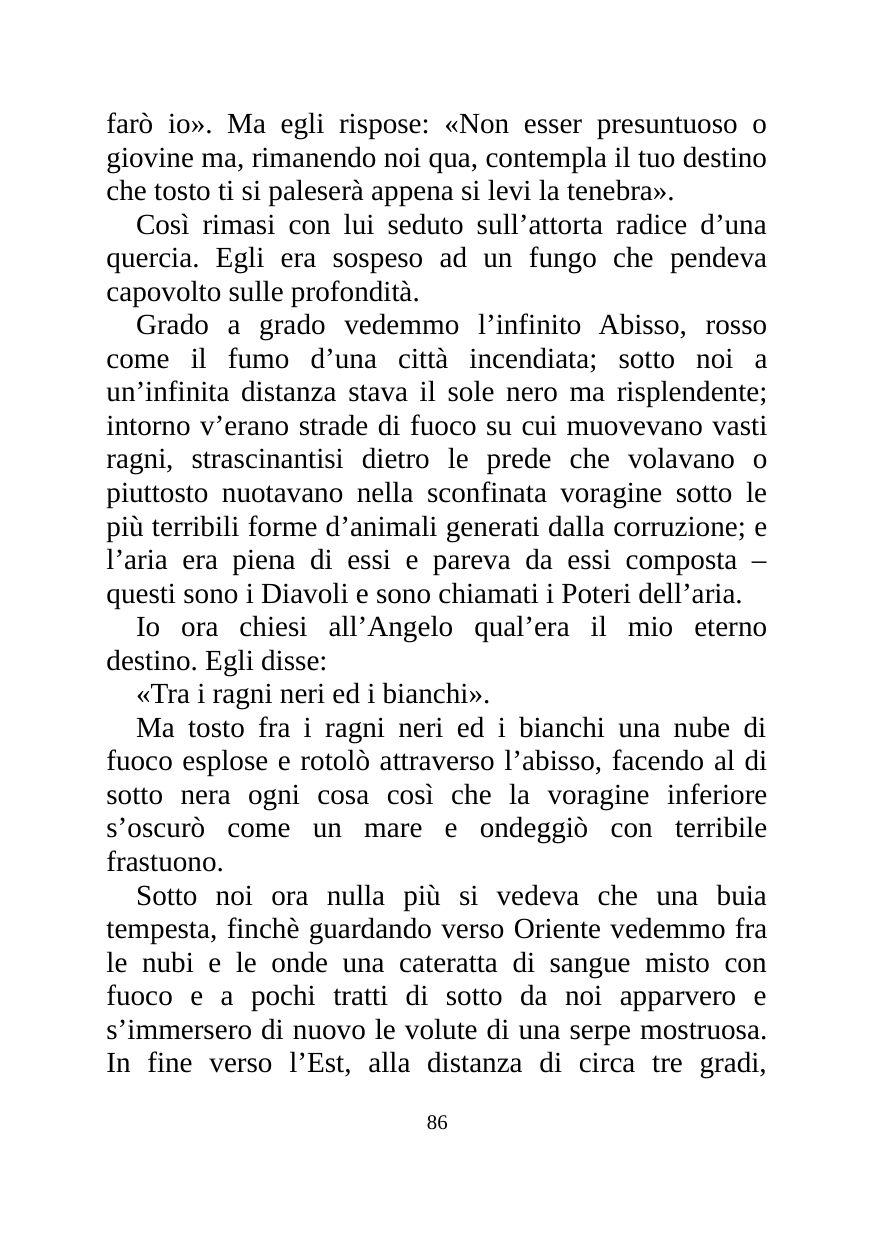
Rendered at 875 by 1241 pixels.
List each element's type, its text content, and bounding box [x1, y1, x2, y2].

text Ma tosto fra i ragni neri ed i bianchi una nube di fuoco esplose e rotolò attraverso l’abisso, facendo al di sotto nera ogni cosa così che la voragine inferiore s’oscurò come un mare e ondeggiò con terribile frastuono. [106, 710, 768, 878]
text Così rimasi con lui seduto sull’attorta radice d’una quercia. Egli era sospeso ad un fungo che pendeva capovolto sulle profondità. [106, 207, 768, 307]
text Io ora chiesi all’Angelo qual’era il mio eterno destino. Egli disse: [106, 609, 768, 676]
text Grado a grado vedemmo l’infinito Abisso, rosso come il fumo d’una città incendiata; sotto noi a un’infinita distanza stava il sole nero ma risplendente; intorno v’erano strade di fuoco su cui muovevano vasti ragni, strascinantisi dietro le prede che volavano o piuttosto nuotavano nella sconfinata voragine sotto le più terribili forme d’animali generati dalla corruzione; e l’aria era piena di essi e pareva da essi composta – questi sono i Diavoli e sono chiamati i Poteri dell’aria. [106, 307, 768, 609]
text farò io». Ma egli rispose: «Non esser presuntuoso o giovine ma, rimanendo noi qua, contempla il tuo destino che tosto ti si paleserà appena si levi la tenebra». [106, 106, 768, 207]
text «Tra i ragni neri ed i bianchi». [106, 676, 768, 710]
text Sotto noi ora nulla più si vedeva che una buia tempesta, finchè guardando verso Oriente vedemmo fra le nubi e le onde una cateratta di sangue misto con fuoco e a pochi tratti di sotto da noi apparvero e s’immersero di nuovo le volute di una serpe mostruosa. In fine verso l’Est, alla distanza di circa tre gradi, [106, 878, 768, 1079]
